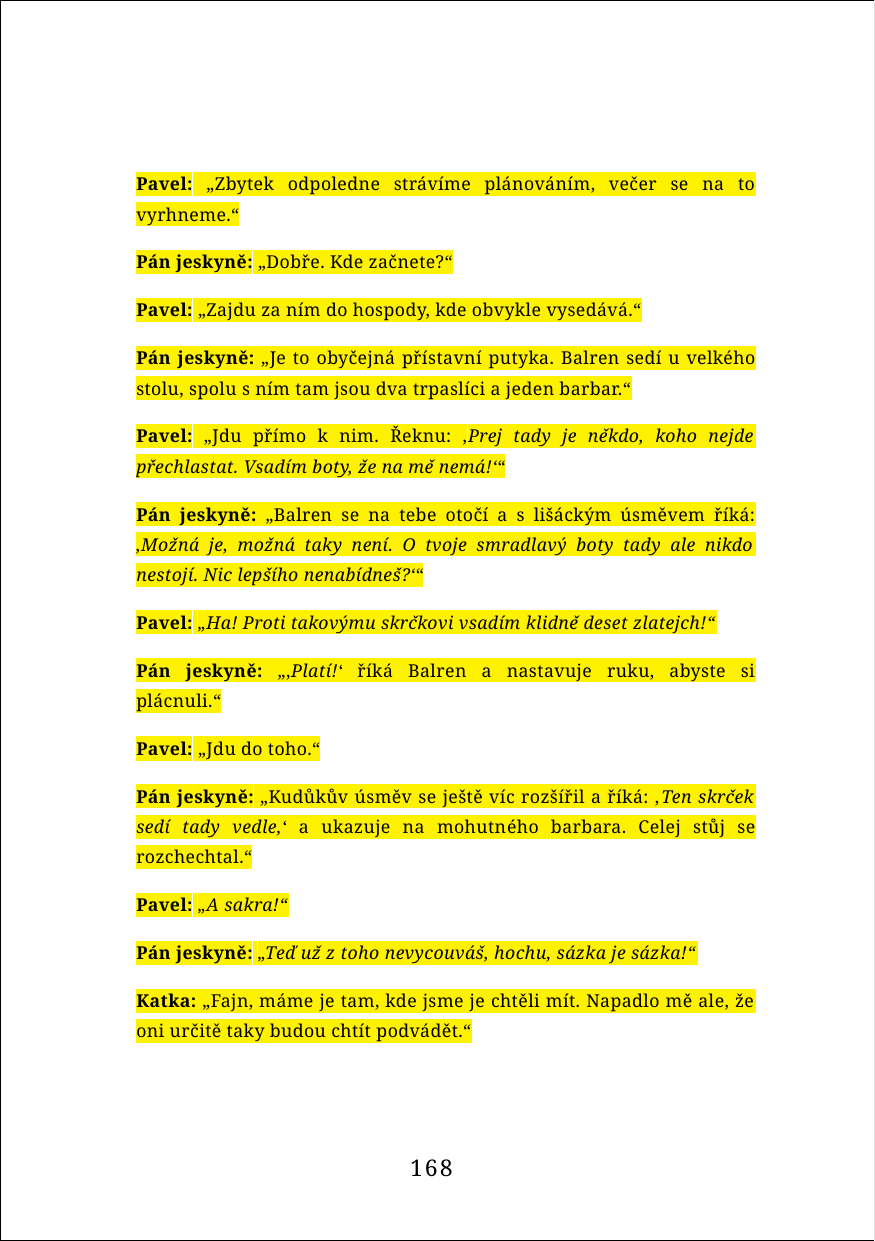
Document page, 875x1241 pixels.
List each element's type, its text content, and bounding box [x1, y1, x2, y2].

text Pán jeskyně: „Teď už z toho nevycouváš, hochu, sázka je sázka!“ [136, 941, 756, 965]
text Katka: „Fajn, máme je tam, kde jsme je chtěli mít. Napadlo mě ale, že oni určitě taky budou chtít podvádět.“ [136, 988, 756, 1043]
text Pavel: „Zbytek odpoledne strávíme plánováním, večer se na to vyrhneme.“ [136, 172, 756, 226]
text Pavel: „Zajdu za ním do hospody, kde obvykle vysedává.“ [136, 298, 756, 322]
text Pavel: „A sakra!“ [136, 893, 756, 917]
text Pán jeskyně: „Je to obyčejná přístavní putyka. Balren sedí u velkého stolu, spolu s ním tam jsou dva trpaslíci a jeden barbar.“ [136, 346, 756, 400]
text Pán jeskyně: „Kudůkův úsměv se ještě víc rozšířil a říká: ‚Ten skrček sedí tady vedle,‘ a ukazuje na mohutného barbara. Celej stůj se rozchechtal.“ [136, 784, 756, 869]
text Pavel: „Jdu přímo k nim. Řeknu: ‚Prej tady je někdo, koho nejde přechlastat. Vsadím boty, že na mě nemá!‘“ [136, 424, 756, 478]
text Pavel: „Ha! Proti takovýmu skrčkovi vsadím klidně deset zlatejch!“ [136, 610, 756, 634]
text Pán jeskyně: „Balren se na tebe otočí a s lišáckým úsměvem říká: ‚Možná je, možná taky není. O tvoje smradlavý boty tady ale nikdo nestojí. Nic lepšího nenabídneš?‘“ [136, 502, 756, 587]
text Pán jeskyně: „‚Platí!‘ říká Balren a nastavuje ruku, abyste si plácnuli.“ [136, 658, 756, 713]
text Pán jeskyně: „Dobře. Kde začnete?“ [136, 250, 756, 274]
text Pavel: „Jdu do toho.“ [136, 736, 756, 761]
